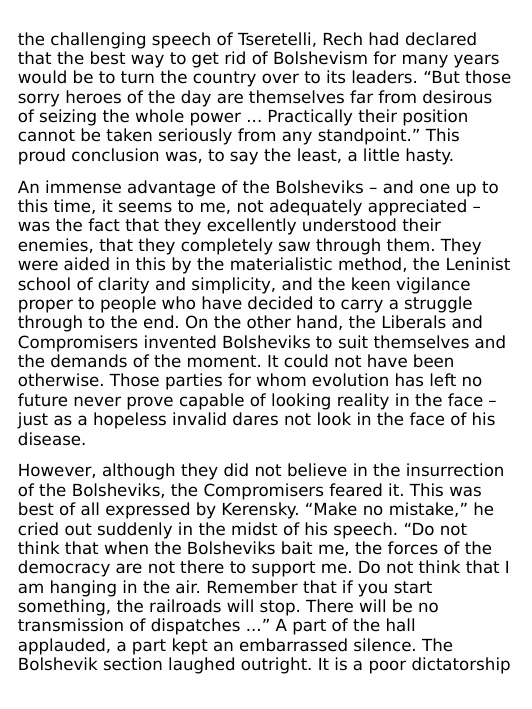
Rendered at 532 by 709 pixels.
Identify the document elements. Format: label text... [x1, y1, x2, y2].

text However, although they did not believe in the insurrection of the Bolsheviks, the Compromisers feared it. This was best of all expressed by Kerensky. “Make no mistake,” he cried out suddenly in the midst of his speech. “Do not think that when the Bolsheviks bait me, the forces of the democracy are not there to support me. Do not think that I am hanging in the air. Remember that if you start something, the railroads will stop. There will be no transmission of dispatches ...” A part of the hall applauded, a part kept an embarrassed silence. The Bolshevik section laughed outright. It is a poor dictatorship [18, 461, 514, 674]
text the challenging speech of Tseretelli, Rech had declared that the best way to get rid of Bolshevism for many years would be to turn the country over to its leaders. “But those sorry heroes of the day are themselves far from desirous of seizing the whole power ... Practically their position cannot be taken seriously from any standpoint.” This proud conclusion was, to say the least, a little hasty. [18, 29, 514, 165]
text An immense advantage of the Bolsheviks – and one up to this time, it seems to me, not adequately appreciated – was the fact that they excellently understood their enemies, that they completely saw through them. They were aided in this by the materialistic method, the Leninist school of clarity and simplicity, and the keen vigilance proper to people who have decided to carry a struggle through to the end. On the other hand, the Liberals and Compromisers invented Bolsheviks to suit themselves and the demands of the moment. It could not have been otherwise. Those parties for whom evolution has left no future never prove capable of looking reality in the face – just as a hopeless invalid dares not look in the face of his disease. [18, 178, 514, 449]
